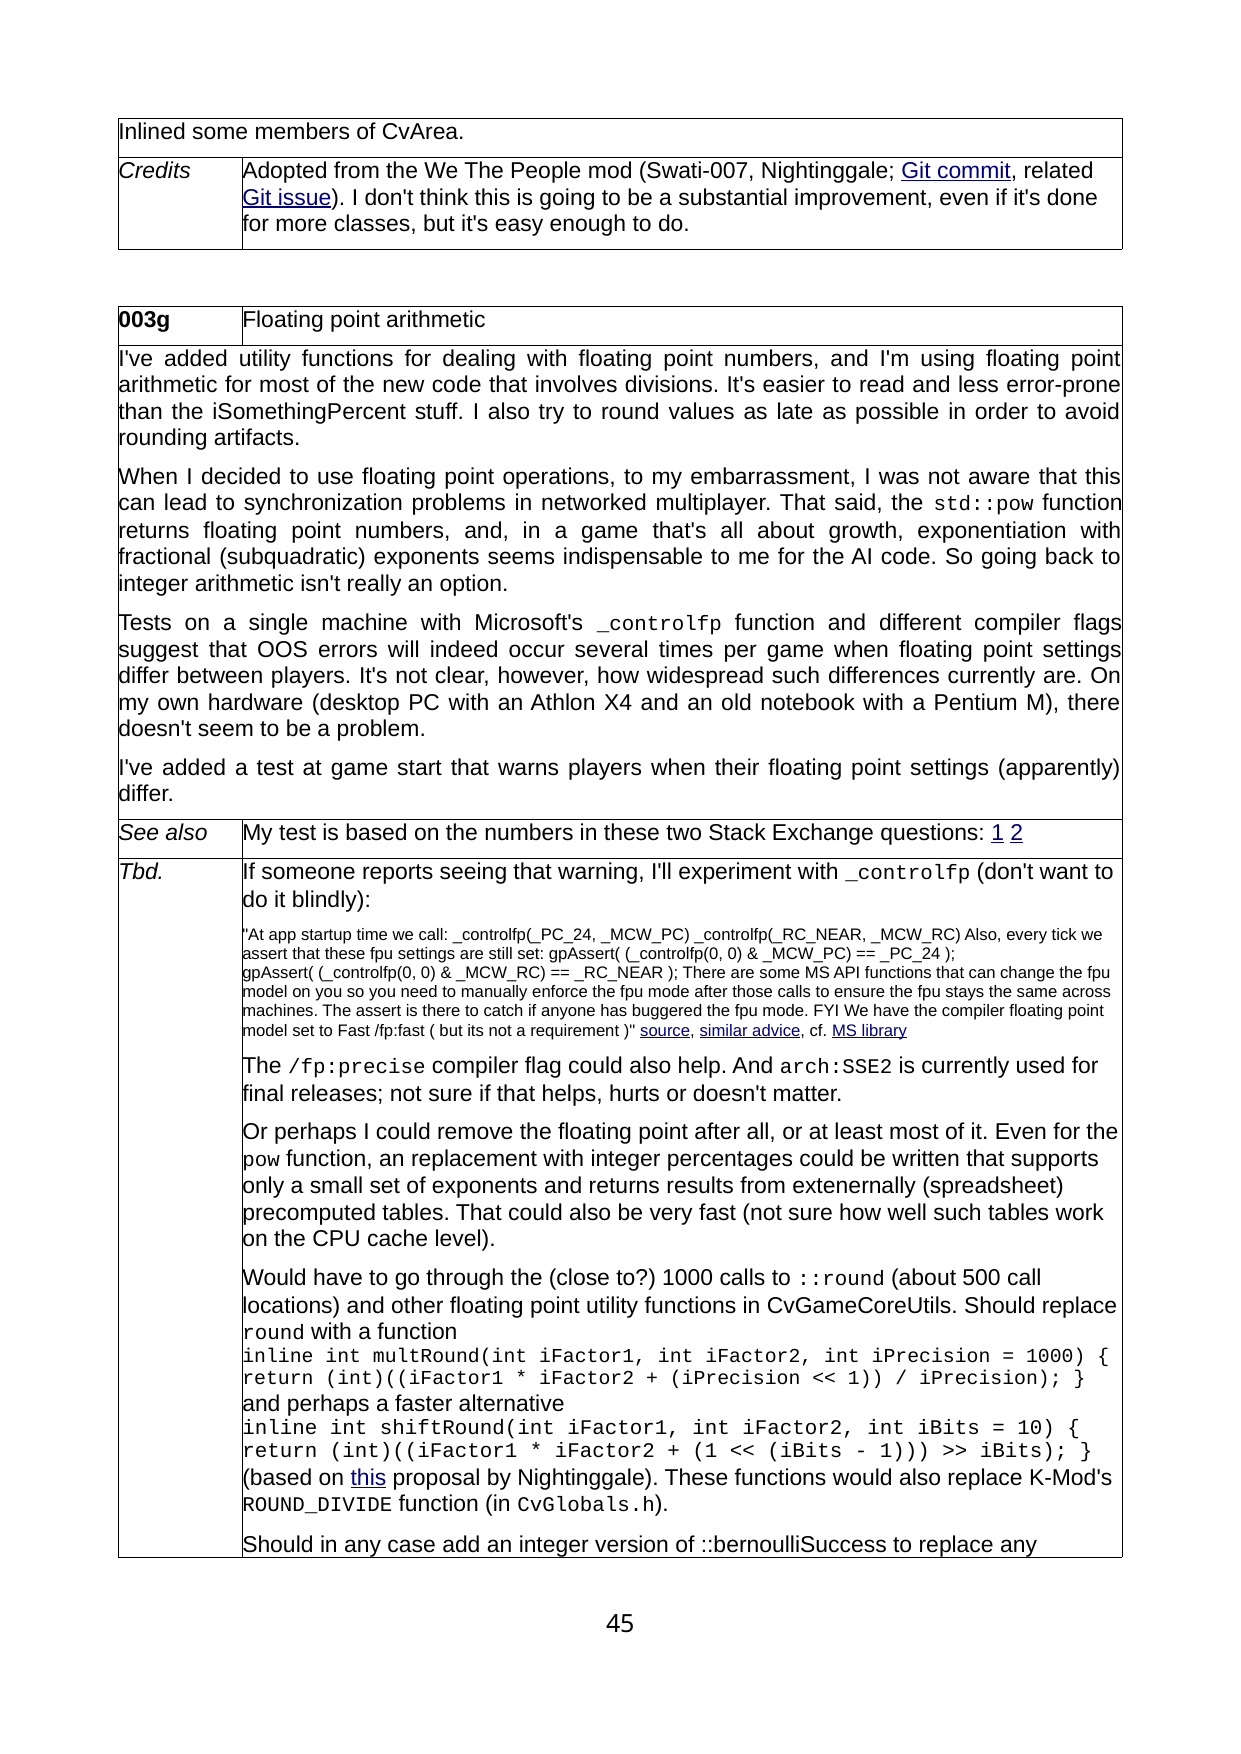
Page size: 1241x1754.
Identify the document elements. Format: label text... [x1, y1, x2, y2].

table_cell My test is based on the numbers in these two Stack Exchange questions: 1 2 [243, 820, 1122, 858]
table_cell Adopted from the We The People mod (Swati-007, Nightinggale; Git commit, related Git issue). I don't think this is going to be a substantial improvement, even if it's done for more classes, but it's easy enough to do. [243, 158, 1122, 248]
table_cell Tbd. [119, 859, 242, 1557]
table_cell Inlined some members of CvArea. [119, 119, 1122, 157]
table_header Floating point arithmetic [243, 307, 1122, 345]
table_cell See also [119, 820, 242, 858]
table_cell I've added utility functions for dealing with floating point numbers, and I'm using floating point arithmetic for most of the new code that involves divisions. It's easier to read and less error-prone than the iSomethingPercent stuff. I also try to round values as late as possible in order to avoid rounding artifacts. When I decided to use floating point operations, to my embarrassment, I was not aware that this can lead to synchronization problems in networked multiplayer. That said, the std::pow function returns floating point numbers, and, in a game that's all about growth, exponentiation with fractional (subquadratic) exponents seems indispensable to me for the AI code. So going back to integer arithmetic isn't really an option. Tests on a single machine with Microsoft's _controlfp function and different compiler flags suggest that OOS errors will indeed occur several times per game when floating point settings differ between players. It's not clear, however, how widespread such differences currently are. On my own hardware (desktop PC with an Athlon X4 and an old notebook with a Pentium M), there doesn't seem to be a problem. I've added a test at game start that warns players when their floating point settings (apparently) differ. [119, 346, 1122, 819]
table_header 003g [119, 307, 242, 345]
table_cell Credits [119, 158, 242, 248]
table_cell If someone reports seeing that warning, I'll experiment with _controlfp (don't want to do it blindly): "At app startup time we call: _controlfp(_PC_24, _MCW_PC) _controlfp(_RC_NEAR, _MCW_RC) Also, every tick we assert that these fpu settings are still set: gpAssert( (_controlfp(0, 0) & _MCW_PC) == _PC_24 ); gpAssert( (_controlfp(0, 0) & _MCW_RC) == _RC_NEAR ); There are some MS API functions that can change the fpu model on you so you need to manually enforce the fpu mode after those calls to ensure the fpu stays the same across machines. The assert is there to catch if anyone has buggered the fpu mode. FYI We have the compiler floating point model set to Fast /fp:fast ( but its not a requirement )" source, similar advice, cf. MS library The /fp:precise compiler flag could also help. And arch:SSE2 is currently used for final releases; not sure if that helps, hurts or doesn't matter. Or perhaps I could remove the floating point after all, or at least most of it. Even for the pow function, an replacement with integer percentages could be written that supports only a small set of exponents and returns results from extenernally (spreadsheet) precomputed tables. That could also be very fast (not sure how well such tables work on the CPU cache level). Would have to go through the (close to?) 1000 calls to ::round (about 500 call locations) and other floating point utility functions in CvGameCoreUtils. Should replace round with a function inline int multRound(int iFactor1, int iFactor2, int iPrecision = 1000) { return (int)((iFactor1 * iFactor2 + (iPrecision << 1)) / iPrecision); } and perhaps a faster alternative inline int shiftRound(int iFactor1, int iFactor2, int iBits = 10) { return (int)((iFactor1 * iFactor2 + (1 << (iBits - 1))) >> iBits); } (based on this proposal by Nightinggale). These functions would also replace K-Mod's ROUND_DIVIDE function (in CvGlobals.h). Should in any case add an integer version of ::bernoulliSuccess to replace any [243, 859, 1122, 1557]
